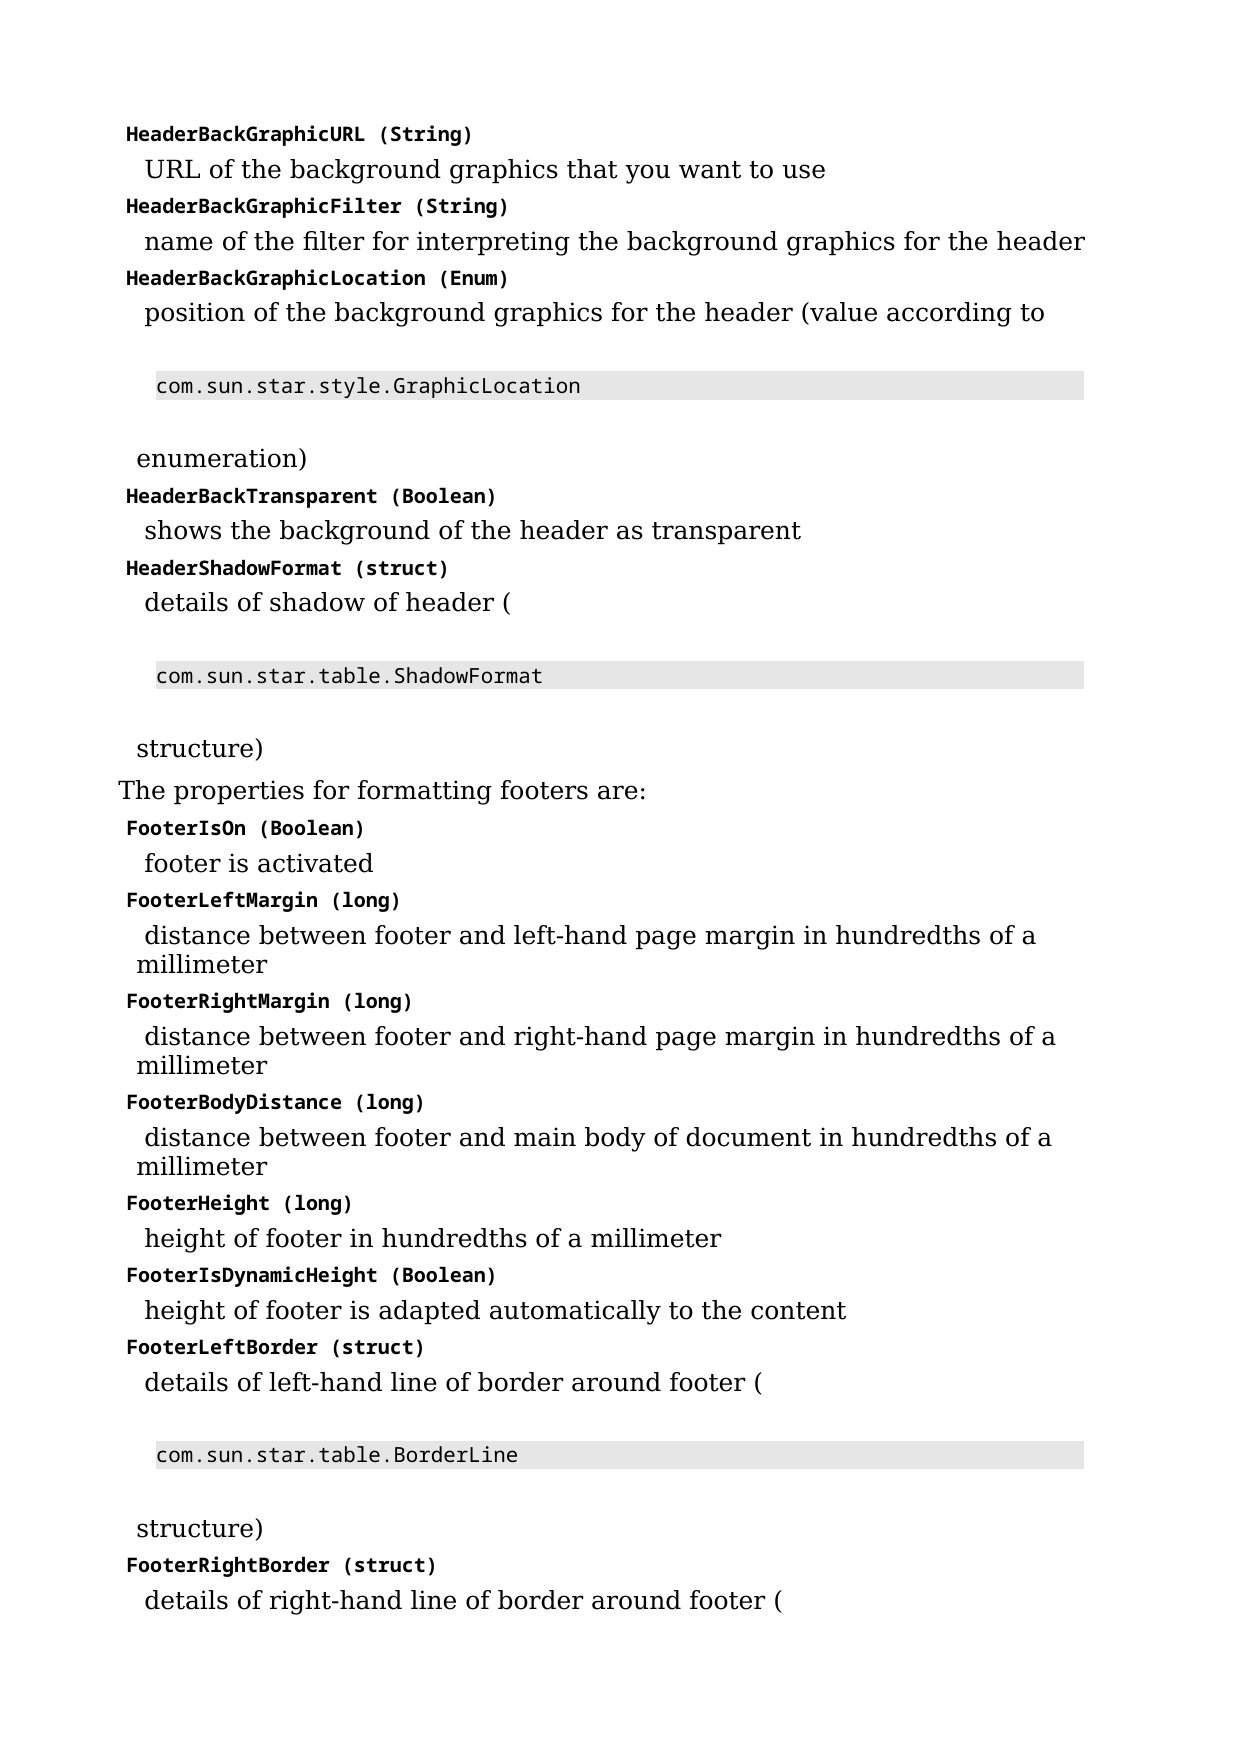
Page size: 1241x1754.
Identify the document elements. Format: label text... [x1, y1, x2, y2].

list details of right-hand line of border around footer ( [136, 1586, 1122, 1615]
list FooterRightMargin (long) [118, 985, 1122, 1014]
text The properties for formatting footers are: [118, 776, 1122, 805]
list shows the background of the header as transparent [136, 517, 1122, 546]
list structure) [136, 734, 1122, 764]
list FooterIsDynamicHeight (Boolean) [118, 1259, 1122, 1288]
list HeaderShadowFormat (struct) [118, 552, 1122, 581]
list distance between footer and left-hand page margin in hundredths of a millimeter [136, 921, 1122, 979]
list structure) [136, 1514, 1122, 1543]
list HeaderBackTransparent (Boolean) [118, 480, 1122, 509]
list URL of the background graphics that you want to use [136, 155, 1122, 184]
list FooterRightBorder (struct) [118, 1549, 1122, 1578]
list footer is activated [136, 849, 1122, 878]
list height of footer is adapted automatically to the content [136, 1296, 1122, 1325]
list name of the filter for interpreting the background graphics for the header [136, 227, 1122, 256]
list HeaderBackGraphicFilter (String) [118, 190, 1122, 219]
list com.sun.star.style.GraphicLocation [156, 371, 1084, 400]
list HeaderBackGraphicLocation (Enum) [118, 262, 1122, 291]
list distance between footer and right-hand page margin in hundredths of a millimeter [136, 1022, 1122, 1080]
list enumeration) [136, 445, 1122, 474]
list details of left-hand line of border around footer ( [136, 1368, 1122, 1397]
list com.sun.star.table.ShadowFormat [156, 661, 1084, 689]
list FooterBodyDistance (long) [118, 1086, 1122, 1116]
list HeaderBackGraphicURL (String) [118, 118, 1122, 147]
list details of shadow of header ( [136, 588, 1122, 618]
list FooterLeftBorder (struct) [118, 1331, 1122, 1360]
list position of the background graphics for the header (value according to [136, 298, 1122, 328]
list FooterLeftMargin (long) [118, 884, 1122, 913]
list height of footer in hundredths of a millimeter [136, 1224, 1122, 1253]
list com.sun.star.table.BorderLine [156, 1441, 1084, 1469]
list FooterIsOn (Boolean) [118, 812, 1122, 842]
list FooterHeight (long) [118, 1187, 1122, 1217]
list distance between footer and main body of document in hundredths of a millimeter [136, 1123, 1122, 1181]
